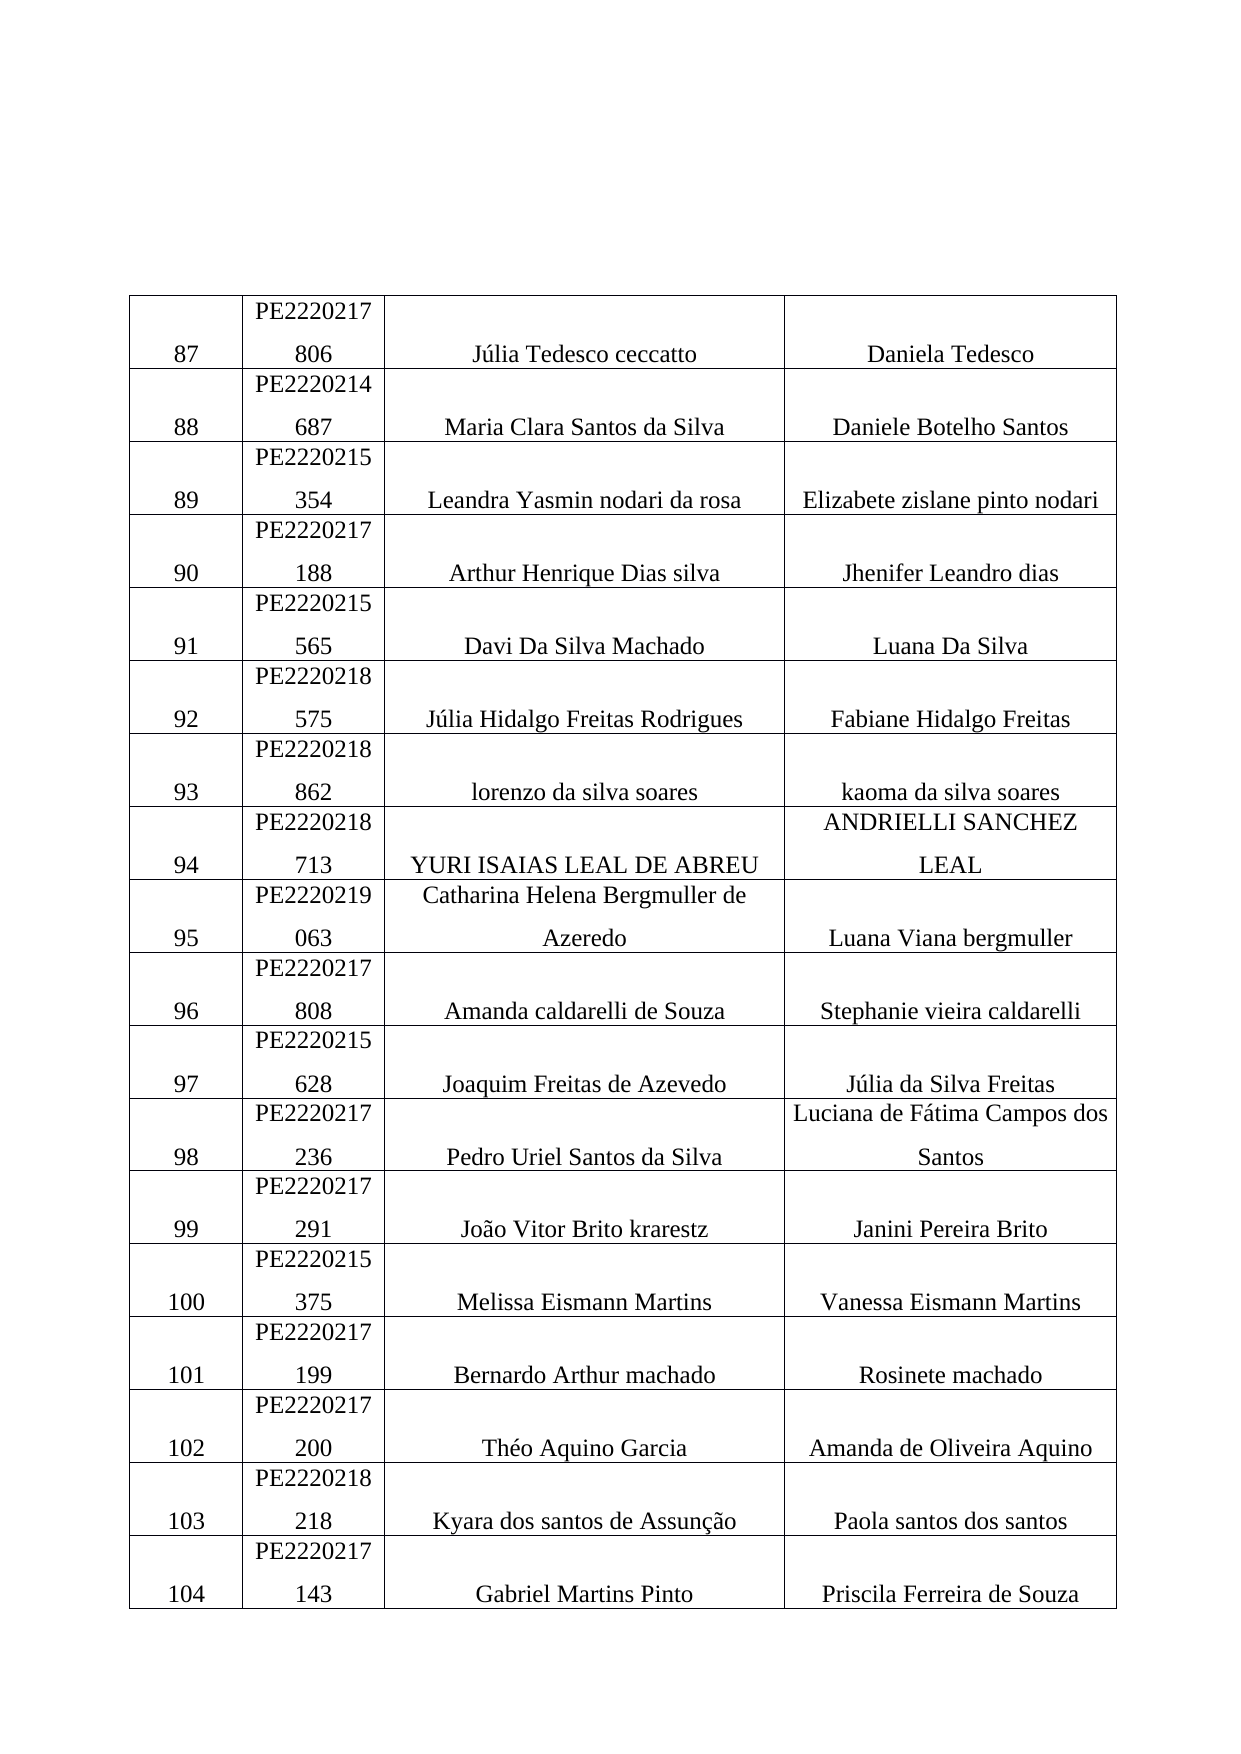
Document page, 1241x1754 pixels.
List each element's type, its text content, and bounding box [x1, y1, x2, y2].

table_cell Davi Da Silva Machado [385, 588, 784, 660]
table_cell 89 [130, 442, 242, 514]
table_cell Melissa Eismann Martins [385, 1244, 784, 1316]
table_cell 95 [130, 880, 242, 952]
table_cell PE2220217291 [243, 1171, 384, 1243]
table_cell 87 [130, 296, 242, 368]
table_cell Vanessa Eismann Martins [785, 1244, 1116, 1316]
table_cell PE2220214687 [243, 369, 384, 441]
table_cell Amanda caldarelli de Souza [385, 953, 784, 1024]
table_cell Stephanie vieira caldarelli [785, 953, 1116, 1024]
table_cell 93 [130, 734, 242, 806]
table_cell PE2220219063 [243, 880, 384, 952]
table_cell Júlia da Silva Freitas [785, 1026, 1116, 1097]
table_cell Paola santos dos santos [785, 1463, 1116, 1535]
table_cell PE2220218862 [243, 734, 384, 806]
table_cell PE2220217200 [243, 1390, 384, 1462]
table_cell 90 [130, 515, 242, 587]
table_cell PE2220217143 [243, 1536, 384, 1608]
table_cell 104 [130, 1536, 242, 1608]
table_cell Luciana de Fátima Campos dos Santos [785, 1099, 1116, 1170]
table_cell PE2220215375 [243, 1244, 384, 1316]
table_cell PE2220218218 [243, 1463, 384, 1535]
table_cell PE2220217188 [243, 515, 384, 587]
table_cell YURI ISAIAS LEAL DE ABREU [385, 807, 784, 879]
table_cell PE2220217236 [243, 1099, 384, 1170]
table_cell Júlia Hidalgo Freitas Rodrigues [385, 661, 784, 733]
table_cell Leandra Yasmin nodari da rosa [385, 442, 784, 514]
table_cell Arthur Henrique Dias silva [385, 515, 784, 587]
table_cell 96 [130, 953, 242, 1024]
table_cell Théo Aquino Garcia [385, 1390, 784, 1462]
table_cell kaoma da silva soares [785, 734, 1116, 806]
table_cell PE2220215565 [243, 588, 384, 660]
table_cell Jhenifer Leandro dias [785, 515, 1116, 587]
table_cell lorenzo da silva soares [385, 734, 784, 806]
table_cell Amanda de Oliveira Aquino [785, 1390, 1116, 1462]
table_cell PE2220217808 [243, 953, 384, 1024]
table_cell Catharina Helena Bergmuller de Azeredo [385, 880, 784, 952]
table_cell PE2220217199 [243, 1317, 384, 1389]
table_cell PE2220218575 [243, 661, 384, 733]
table_cell Luana Da Silva [785, 588, 1116, 660]
table_cell PE2220215628 [243, 1026, 384, 1097]
table_cell PE2220215354 [243, 442, 384, 514]
table_cell Janini Pereira Brito [785, 1171, 1116, 1243]
table_cell Gabriel Martins Pinto [385, 1536, 784, 1608]
table_cell João Vitor Brito krarestz [385, 1171, 784, 1243]
table_cell 99 [130, 1171, 242, 1243]
table_cell Maria Clara Santos da Silva [385, 369, 784, 441]
table_cell 101 [130, 1317, 242, 1389]
table_cell 92 [130, 661, 242, 733]
table_cell Elizabete zislane pinto nodari [785, 442, 1116, 514]
table_cell Júlia Tedesco ceccatto [385, 296, 784, 368]
table_cell 94 [130, 807, 242, 879]
table_cell 88 [130, 369, 242, 441]
table_cell Fabiane Hidalgo Freitas [785, 661, 1116, 733]
table_cell PE2220218713 [243, 807, 384, 879]
table_cell Bernardo Arthur machado [385, 1317, 784, 1389]
table_cell 91 [130, 588, 242, 660]
table_cell Kyara dos santos de Assunção [385, 1463, 784, 1535]
table_cell 97 [130, 1026, 242, 1097]
table_cell 103 [130, 1463, 242, 1535]
table_cell Luana Viana bergmuller [785, 880, 1116, 952]
table_cell PE2220217806 [243, 296, 384, 368]
table_cell Priscila Ferreira de Souza [785, 1536, 1116, 1608]
table_cell Daniela Tedesco [785, 296, 1116, 368]
table_cell 100 [130, 1244, 242, 1316]
table_cell Pedro Uriel Santos da Silva [385, 1099, 784, 1170]
table_cell Rosinete machado [785, 1317, 1116, 1389]
table_cell Daniele Botelho Santos [785, 369, 1116, 441]
table_cell ANDRIELLI SANCHEZ LEAL [785, 807, 1116, 879]
table_cell Joaquim Freitas de Azevedo [385, 1026, 784, 1097]
table_cell 102 [130, 1390, 242, 1462]
table_cell 98 [130, 1099, 242, 1170]
